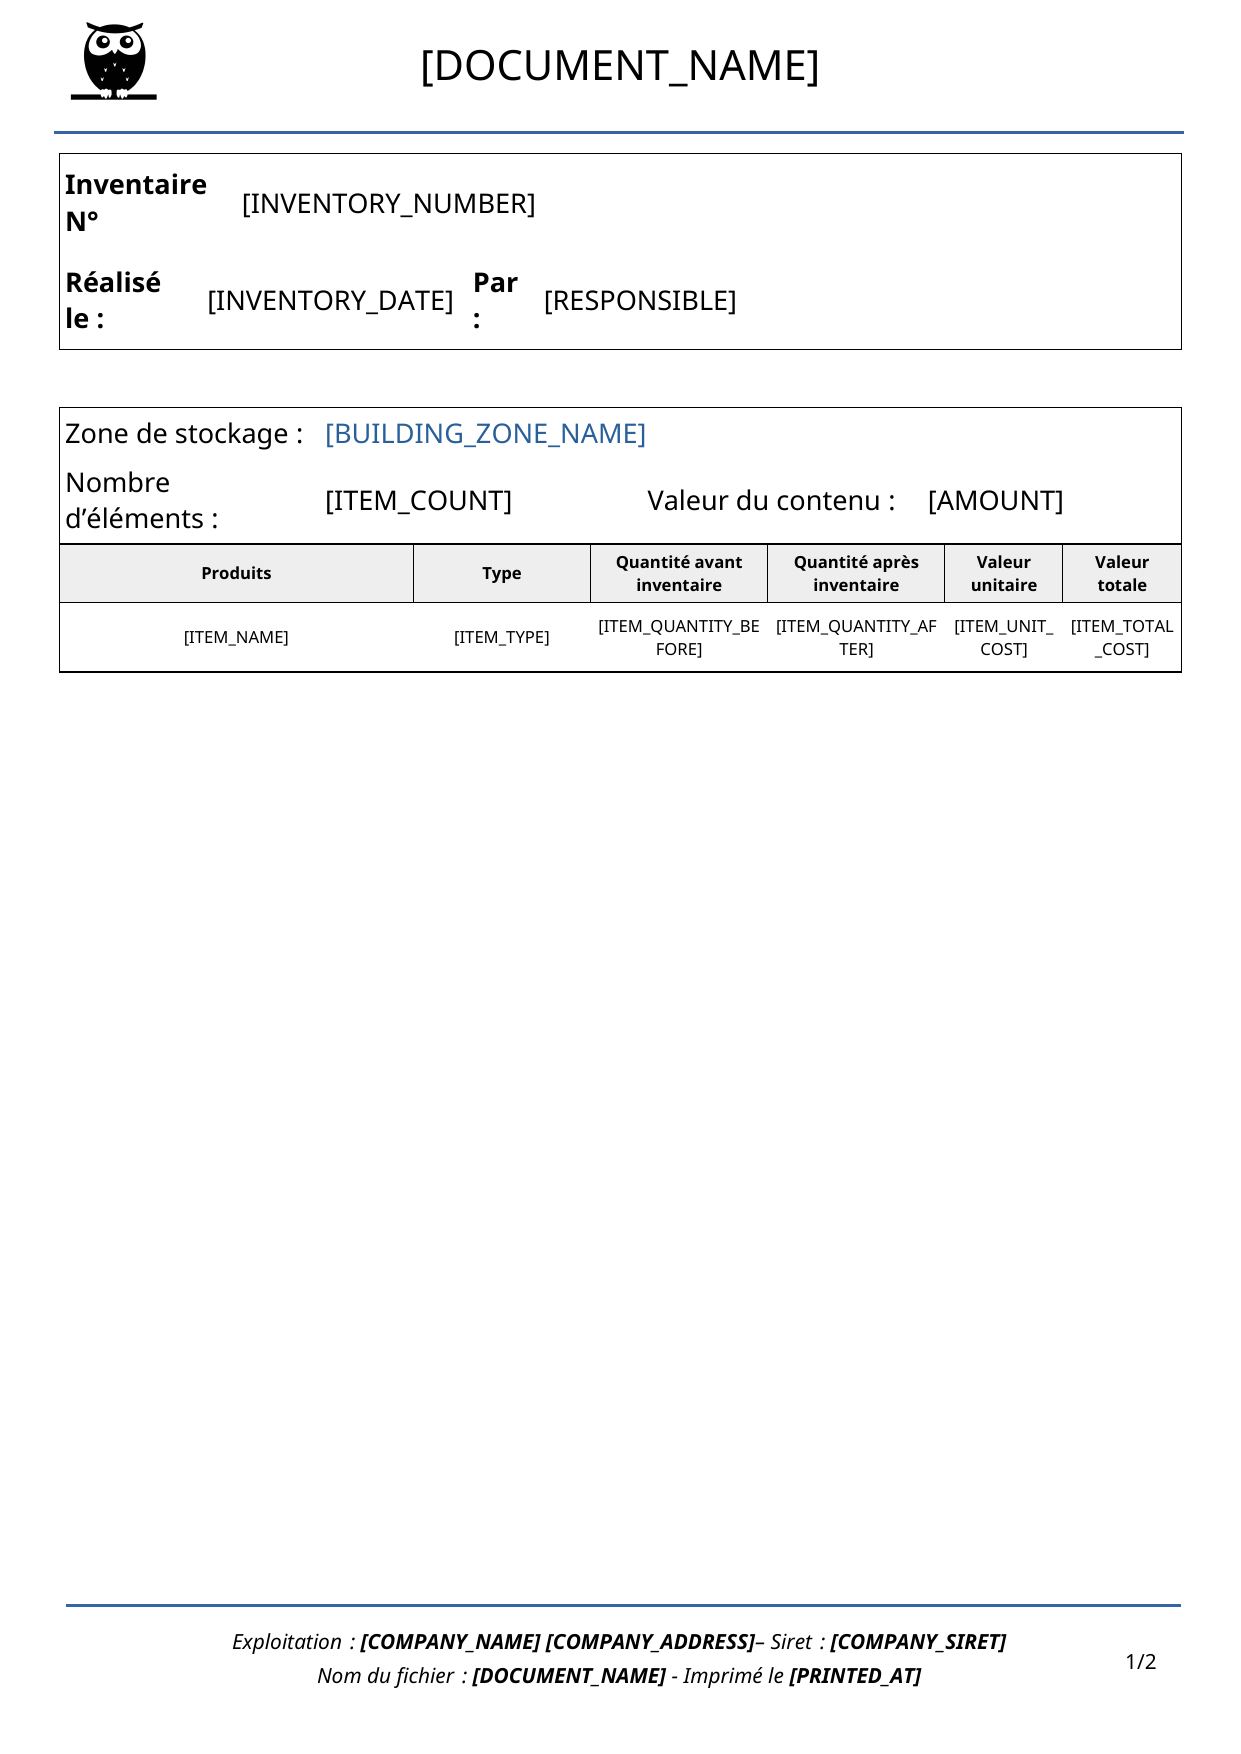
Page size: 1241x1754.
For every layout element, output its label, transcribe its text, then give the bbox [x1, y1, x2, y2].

table_header Quantité avant inventaire [591, 545, 767, 602]
table_cell [ITEM_NAME] [60, 603, 413, 671]
table_cell [RESPONSIBLE] [538, 251, 1181, 349]
table_cell Nombre d’éléments : [60, 457, 319, 543]
table_cell [INVENTORY_DATE] [201, 251, 467, 349]
table_header Quantité après inventaire [768, 545, 944, 602]
table_cell Réalisé le : [60, 251, 201, 349]
table_cell [ITEM_UNIT_COST] [945, 603, 1063, 671]
table_header Type [414, 545, 590, 602]
table_cell [ITEM_QUANTITY_AFTER] [768, 603, 945, 671]
table_cell [AMOUNT] [922, 457, 1181, 543]
table_cell Valeur du contenu : [641, 457, 922, 543]
table_cell [ITEM_COUNT] [319, 457, 641, 543]
table_header Zone de stockage : [60, 408, 319, 457]
table_cell [ITEM_TYPE] [413, 603, 590, 671]
table_header [BUILDING_ZONE_NAME] [319, 408, 1181, 457]
table_header Produits [60, 545, 413, 602]
table_header [INVENTORY_NUMBER] [236, 154, 1181, 251]
table_cell Par : [467, 251, 538, 349]
table_cell [ITEM_TOTAL_COST] [1063, 603, 1181, 671]
table_cell [ITEM_QUANTITY_BEFORE] [590, 603, 768, 671]
table_header Valeur totale [1063, 545, 1181, 602]
picture [70, 22, 157, 100]
table_header Valeur unitaire [945, 545, 1062, 602]
table_header Inventaire N° [60, 154, 236, 251]
